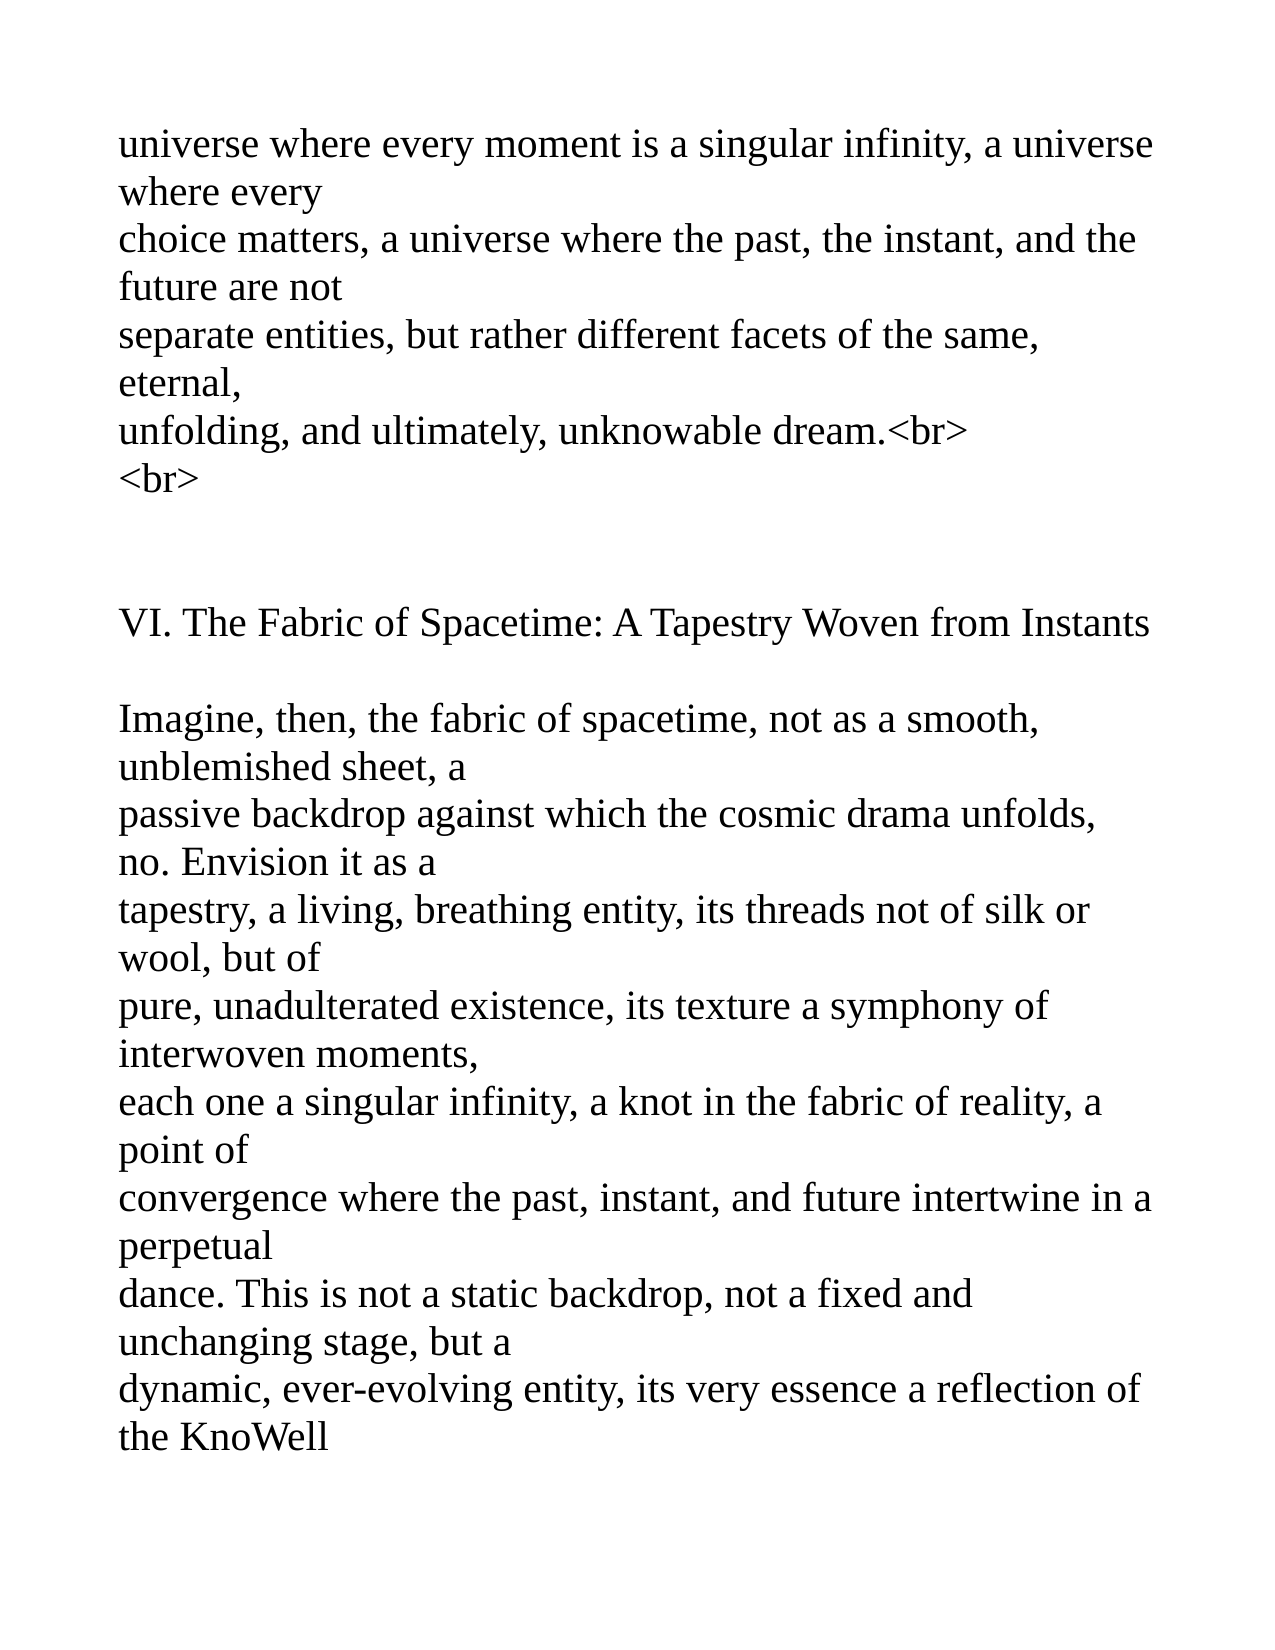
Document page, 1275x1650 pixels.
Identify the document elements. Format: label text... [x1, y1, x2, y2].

text Imagine, then, the fabric of spacetime, not as a smooth, unblemished sheet, a [118, 693, 1157, 789]
text pure, unadulterated existence, its texture a symphony of interwoven moments, [118, 981, 1157, 1076]
text passive backdrop against which the cosmic drama unfolds, no. Envision it as a [118, 789, 1157, 885]
text dynamic, ever-evolving entity, its very essence a reflection of the KnoWell [118, 1364, 1157, 1460]
text dance. This is not a static backdrop, not a fixed and unchanging stage, but a [118, 1268, 1157, 1364]
text VI. The Fabric of Spacetime: A Tapestry Woven from Instants [118, 597, 1157, 645]
text tapestry, a living, breathing entity, its threads not of silk or wool, but of [118, 885, 1157, 981]
text separate entities, but rather different facets of the same, eternal, [118, 310, 1157, 406]
text unfolding, and ultimately, unknowable dream.<br> [118, 406, 1157, 453]
text each one a singular infinity, a knot in the fabric of reality, a point of [118, 1076, 1157, 1172]
text choice matters, a universe where the past, the instant, and the future are not [118, 214, 1157, 310]
text <br> [118, 453, 1157, 501]
text convergence where the past, instant, and future intertwine in a perpetual [118, 1172, 1157, 1268]
text universe where every moment is a singular infinity, a universe where every [118, 118, 1157, 214]
